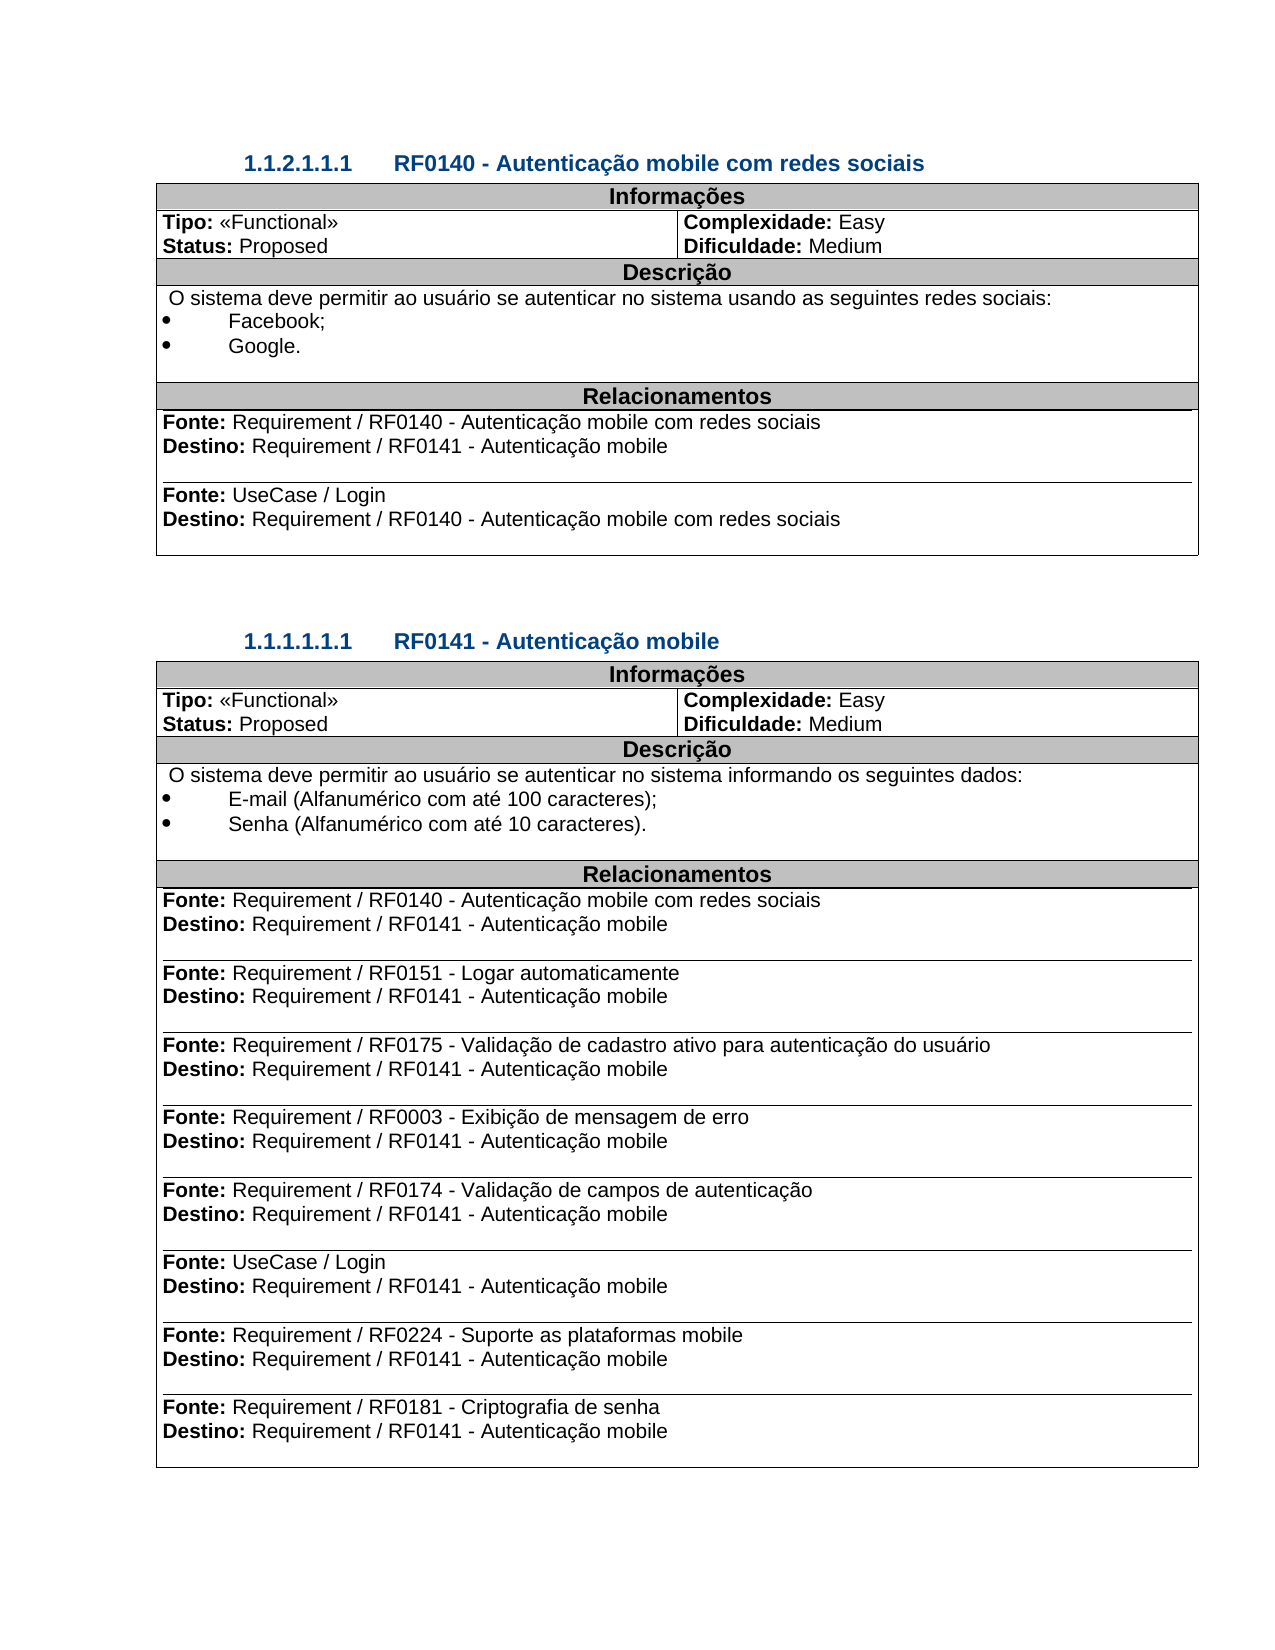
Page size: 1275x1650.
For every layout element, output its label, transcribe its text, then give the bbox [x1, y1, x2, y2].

table_cell Fonte: Requirement / RF0181 - Criptografia de senha Destino: Requirement / RF0141 - Autenticação mobile [163, 1395, 1192, 1467]
table_header Informações [157, 662, 1198, 687]
table_cell [157, 410, 163, 554]
table_cell Relacionamentos [157, 861, 1198, 887]
table_cell [157, 888, 1198, 1467]
table_cell Relacionamentos [157, 383, 1198, 409]
table_cell O sistema deve permitir ao usuário se autenticar no sistema informando os seguintes dados: E-mail (Alfanumérico com até 100 caracteres); Senha (Alfanumérico com até 10 caracteres). [157, 764, 1198, 860]
table_cell Fonte: Requirement / RF0151 - Logar automaticamente Destino: Requirement / RF0141 - Autenticação mobile [163, 961, 1192, 1032]
table_cell Complexidade: Easy Dificuldade: Medium [678, 689, 1198, 736]
table_cell Fonte: Requirement / RF0224 - Suporte as plataformas mobile Destino: Requirement / RF0141 - Autenticação mobile [163, 1323, 1192, 1394]
table_cell Tipo: «Functional» Status: Proposed [157, 689, 677, 736]
table_header Fonte: Requirement / RF0140 - Autenticação mobile com redes sociais Destino: Requirement / RF0141 - Autenticação mobile [163, 889, 1192, 960]
table_cell Fonte: UseCase / Login Destino: Requirement / RF0140 - Autenticação mobile com redes sociais [163, 483, 1192, 554]
table_cell Fonte: UseCase / Login Destino: Requirement / RF0141 - Autenticação mobile [163, 1251, 1192, 1322]
subtitle RF0141 - Autenticação mobile [244, 628, 1125, 654]
table_cell O sistema deve permitir ao usuário se autenticar no sistema usando as seguintes redes sociais: Facebook; Google. [157, 286, 1198, 382]
table_cell Fonte: Requirement / RF0174 - Validação de campos de autenticação Destino: Requirement / RF0141 - Autenticação mobile [163, 1178, 1192, 1249]
subtitle RF0140 - Autenticação mobile com redes sociais [244, 150, 1125, 176]
table_cell Fonte: Requirement / RF0003 - Exibição de mensagem de erro Destino: Requirement / RF0141 - Autenticação mobile [163, 1106, 1192, 1177]
table_cell Tipo: «Functional» Status: Proposed [157, 211, 677, 258]
table_cell Fonte: Requirement / RF0175 - Validação de cadastro ativo para autenticação do usuário Destino: Requirement / RF0141 - Autenticação mobile [163, 1033, 1192, 1105]
table_header Informações [157, 184, 1198, 209]
table_cell [1192, 410, 1198, 554]
table_header Fonte: Requirement / RF0140 - Autenticação mobile com redes sociais Destino: Requirement / RF0141 - Autenticação mobile [163, 411, 1192, 482]
table_cell Descrição [157, 737, 1198, 763]
table_cell Complexidade: Easy Dificuldade: Medium [678, 211, 1198, 258]
table_cell Descrição [157, 259, 1198, 285]
